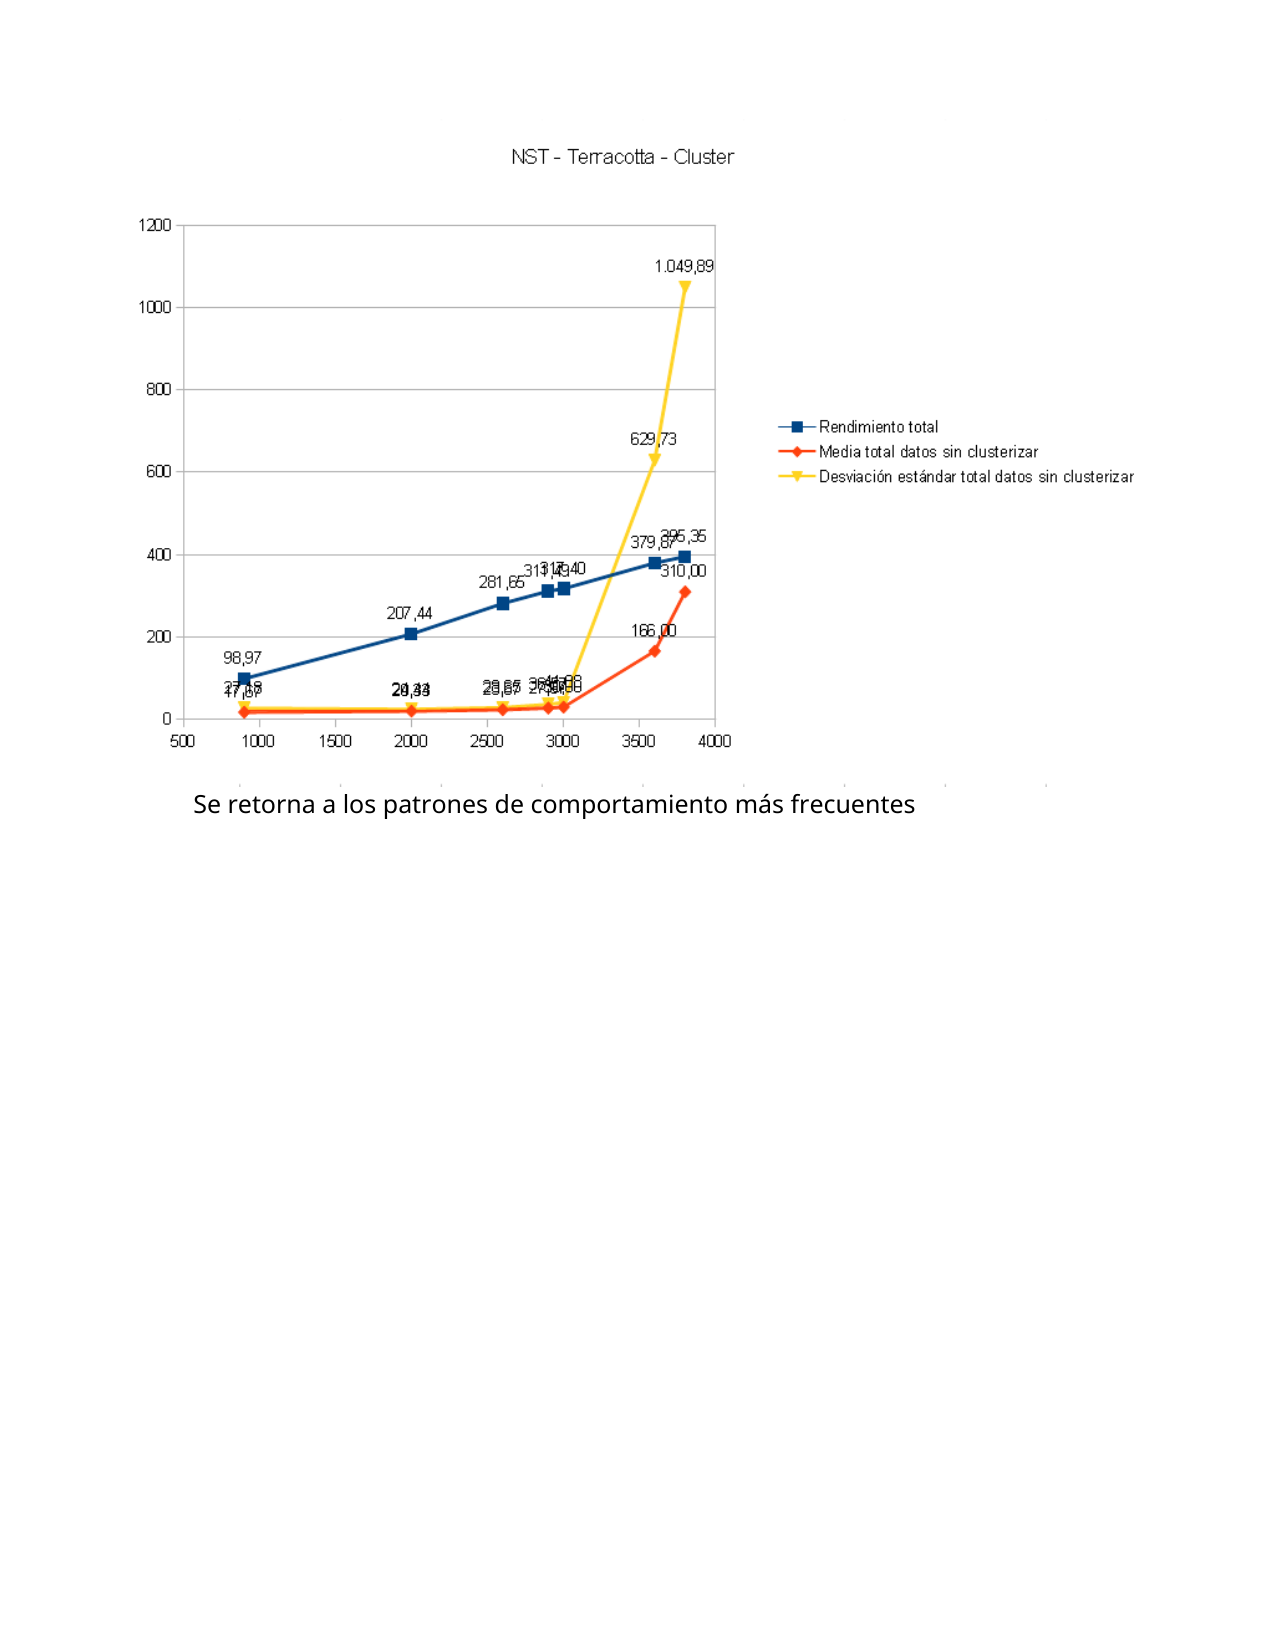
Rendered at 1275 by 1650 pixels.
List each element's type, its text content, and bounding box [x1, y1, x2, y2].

text Se retorna a los patrones de comportamiento más frecuentes [118, 787, 1157, 821]
picture [136, 118, 1139, 787]
